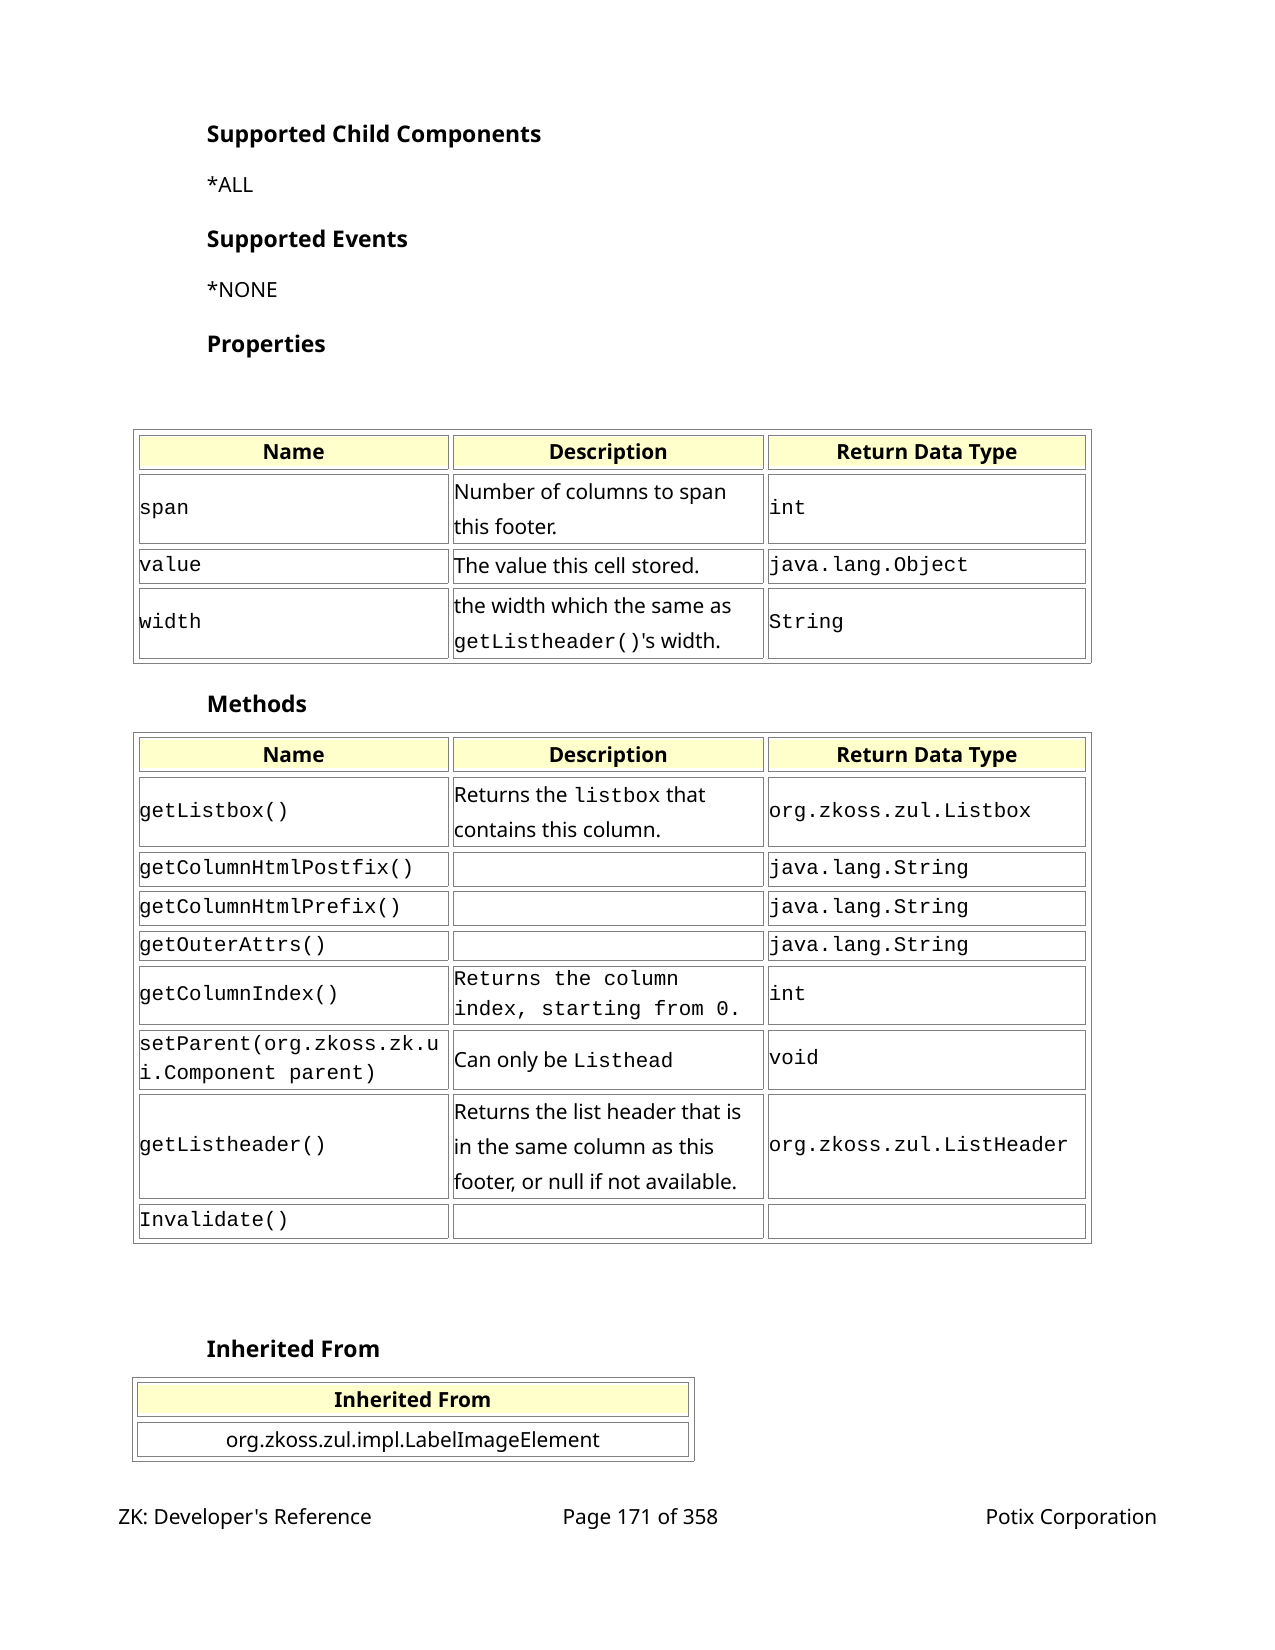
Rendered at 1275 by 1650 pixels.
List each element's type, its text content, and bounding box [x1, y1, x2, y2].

table_cell [454, 1205, 763, 1238]
table_cell getListheader() [136, 1089, 451, 1198]
subtitle Inherited From [207, 1333, 1157, 1364]
subtitle Supported Child Components [207, 118, 1157, 149]
table_cell setParent(org.zkoss.zk.ui.Component parent) [136, 1024, 451, 1088]
table_cell Number of columns to span this footer. [451, 469, 766, 543]
table_cell Returns the column index, starting from 0. [451, 960, 766, 1024]
table_cell Invalidate() [136, 1198, 451, 1238]
subtitle Supported Events [207, 223, 1157, 254]
table_cell [454, 853, 763, 886]
text *NONE [207, 275, 1157, 303]
table_cell [766, 1198, 1088, 1238]
table_cell java.lang.String [766, 846, 1088, 886]
table_cell [451, 925, 766, 960]
table_header Name [136, 430, 451, 468]
table_cell java.lang.String [766, 925, 1088, 960]
table_cell org.zkoss.zul.impl.LabelImageElement [134, 1416, 691, 1456]
table_cell [451, 846, 766, 886]
table_cell width [136, 583, 451, 658]
table_cell The value this cell stored. [451, 543, 766, 583]
table_cell [451, 886, 766, 925]
table_cell getColumnHtmlPostfix() [136, 846, 451, 886]
subtitle Properties [207, 328, 1157, 359]
table_cell java.lang.String [766, 886, 1088, 925]
table_cell Returns the listbox that contains this column. [451, 771, 766, 846]
table_cell int [766, 469, 1088, 543]
table_header Description [451, 733, 766, 771]
table_cell org.zkoss.zul.ListHeader [766, 1089, 1088, 1198]
table_cell getOuterAttrs() [136, 925, 451, 960]
table_cell String [766, 583, 1088, 658]
table_cell [454, 892, 763, 925]
text *ALL [207, 170, 1157, 198]
table_cell getListbox() [136, 771, 451, 846]
table_cell java.lang.Object [766, 543, 1088, 583]
table_cell [451, 1198, 766, 1238]
table_cell [454, 932, 763, 960]
table_cell Returns the list header that is in the same column as this footer, or null if not available. [451, 1089, 766, 1198]
table_cell int [766, 960, 1088, 1024]
table_header Return Data Type [766, 430, 1088, 468]
table_cell Can only be Listhead [451, 1024, 766, 1088]
table_cell the width which the same as getListheader()'s width. [451, 583, 766, 658]
table_cell org.zkoss.zul.Listbox [766, 771, 1088, 846]
table_header Return Data Type [766, 733, 1088, 771]
table_cell value [136, 543, 451, 583]
table_header Name [136, 733, 451, 771]
table_cell span [136, 469, 451, 543]
table_cell [769, 1205, 1085, 1238]
table_cell void [766, 1024, 1088, 1088]
table_header Description [451, 430, 766, 468]
table_header Inherited From [134, 1378, 691, 1416]
table_cell getColumnHtmlPrefix() [136, 886, 451, 925]
subtitle Methods [207, 688, 1157, 719]
table_cell getColumnIndex() [136, 960, 451, 1024]
